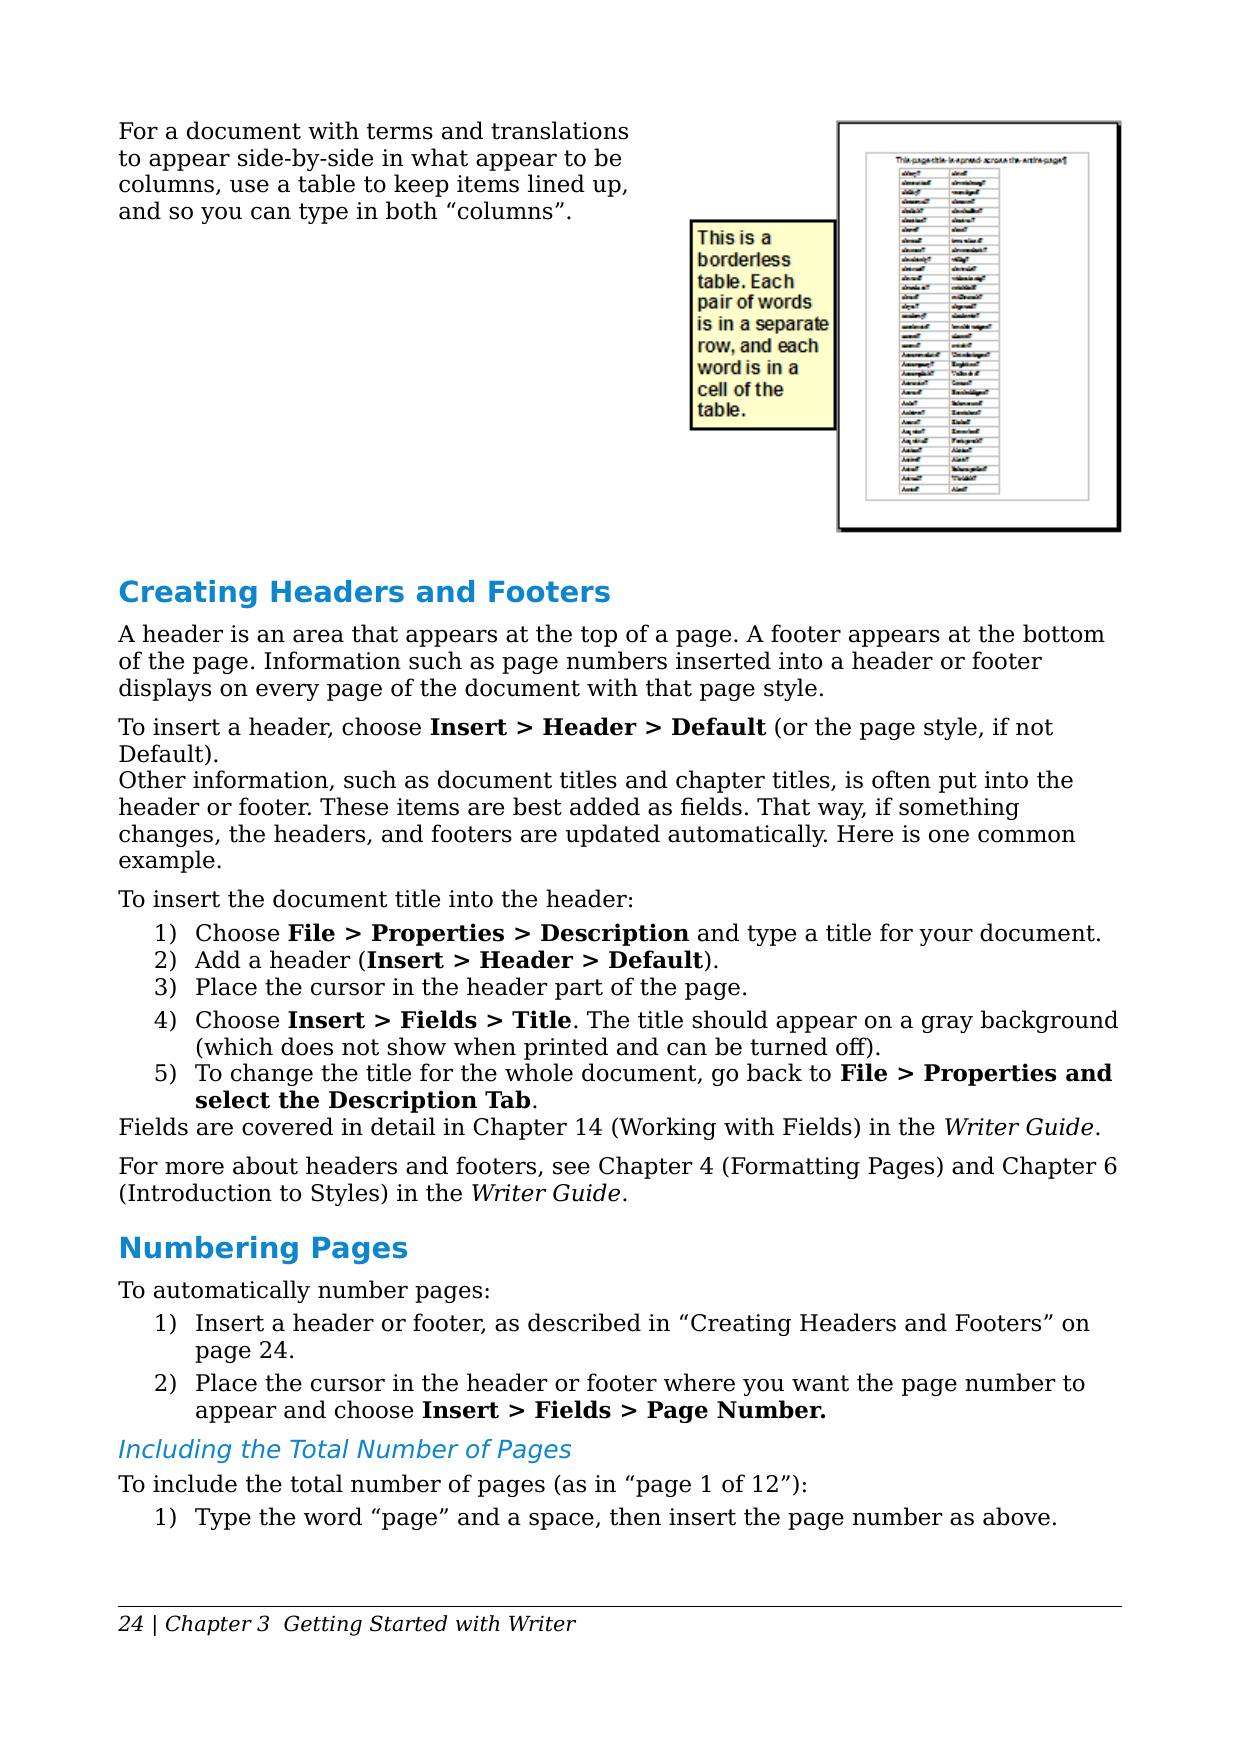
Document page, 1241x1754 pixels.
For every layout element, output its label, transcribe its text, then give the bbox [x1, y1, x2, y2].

list To insert the document title into the header: [118, 887, 1122, 913]
list Place the cursor in the header part of the page. [177, 974, 1122, 1000]
subtitle Including the Total Number of Pages [118, 1436, 1122, 1465]
text Other information, such as document titles and chapter titles, is often put into the header or footer. These items are best added as fields. That way, if something changes, the headers, and footers are updated automatically. Here is one common example. [118, 767, 1122, 874]
text Fields are covered in detail in Chapter 14 (Working with Fields) in the Writer Guide. [118, 1114, 1122, 1141]
subtitle Numbering Pages [118, 1231, 1122, 1265]
list Choose File > Properties > Description and type a title for your document. [177, 920, 1122, 947]
list Insert a header or footer, as described in “Creating Headers and Footers” on page 23. [177, 1311, 1122, 1364]
table_cell For a document with terms and translations to appear side-by-side in what appear to be columns, use a table to keep items lined up, and so you can type in both “columns”. [118, 118, 651, 563]
list To include the total number of pages (as in “page 1 of 12”): [118, 1471, 1122, 1498]
list Add a header (Insert > Header > Default). [177, 947, 1122, 974]
text To insert a header, choose Insert > Header > Default (or the page style, if not Default). [118, 714, 1122, 767]
list To change the title for the whole document, go back to File > Properties and select the Description Tab. [177, 1060, 1122, 1114]
list Place the cursor in the header or footer where you want the page number to appear and choose Insert > Fields > Page Number. [177, 1370, 1122, 1424]
subtitle Creating Headers and Footers [118, 575, 1122, 609]
list To automatically number pages: [118, 1277, 1122, 1304]
list Type the word “page” and a space, then insert the page number as above. [177, 1504, 1122, 1531]
picture [687, 118, 1126, 534]
list Choose Insert > Fields > Title. The title should appear on a gray background (which does not show when printed and can be turned off). [177, 1007, 1122, 1060]
text A header is an area that appears at the top of a page. A footer appears at the bottom of the page. Information such as page numbers inserted into a header or footer displays on every page of the document with that page style. [118, 621, 1122, 701]
text For more about headers and footers, see Chapter 4 (Formatting Pages) and Chapter 6 (Introduction to Styles) in the Writer Guide. [118, 1153, 1122, 1207]
table_cell [651, 118, 1126, 563]
